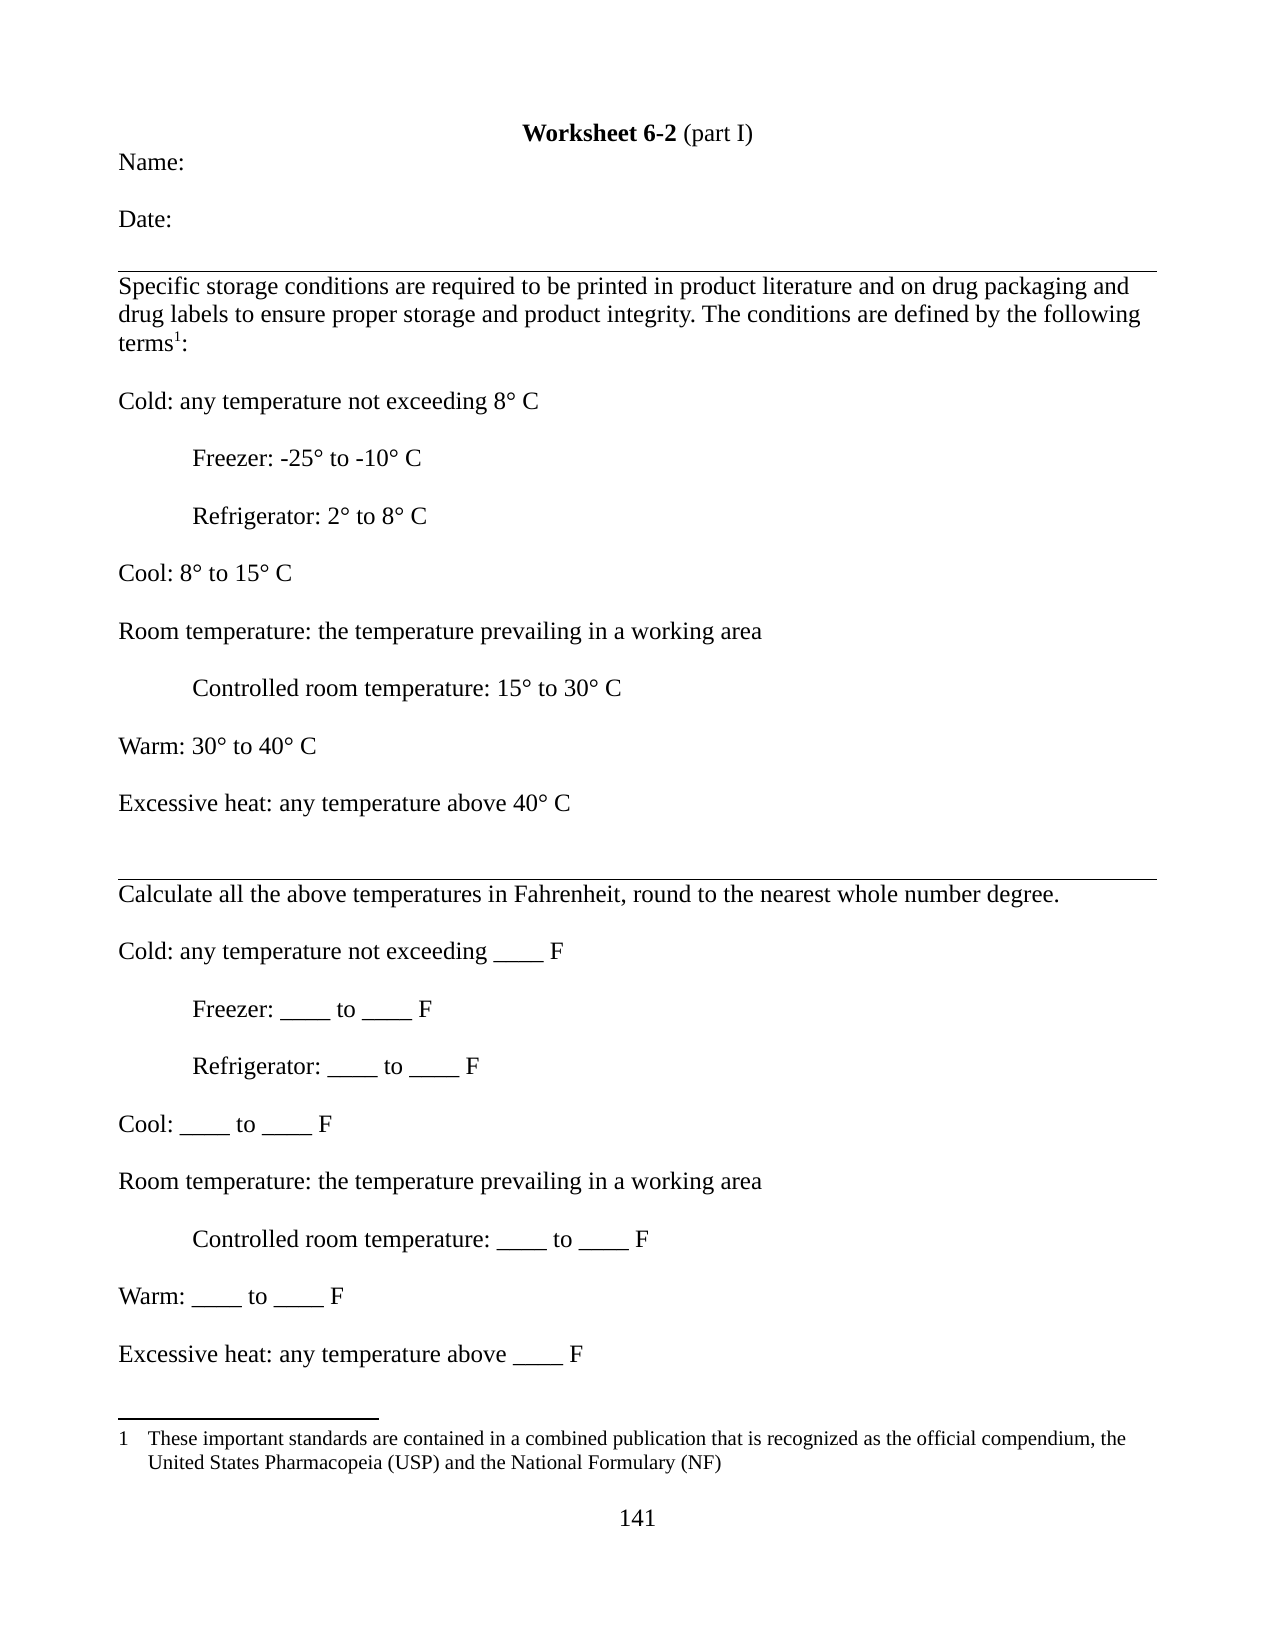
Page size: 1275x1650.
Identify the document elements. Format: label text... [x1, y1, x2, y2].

text Controlled room temperature: 15° to 30° C [192, 673, 1157, 702]
text Refrigerator: ____ to ____ F [192, 1051, 1157, 1080]
text Worksheet 6-2 (part I) [118, 118, 1157, 147]
text Name: [118, 147, 1157, 176]
text Warm: 30° to 40° C [118, 731, 1157, 759]
text These important standards are contained in a combined publication that is recognized as the official compendium, the United States Pharmacopeia (USP) and the National Formulary (NF) [118, 1426, 1157, 1474]
text Cool: 8° to 15° C [118, 558, 1157, 587]
text Freezer: -25° to -10° C [192, 443, 1157, 472]
text Refrigerator: 2° to 8° C [192, 501, 1157, 529]
text Specific storage conditions are required to be printed in product literature and on drug packaging and drug labels to ensure proper storage and product integrity. The conditions are defined by the following terms: [118, 272, 1157, 357]
text Date: [118, 204, 1157, 233]
text Cold: any temperature not exceeding ____ F [118, 936, 1157, 965]
text Controlled room temperature: ____ to ____ F [192, 1224, 1157, 1252]
text Warm: ____ to ____ F [118, 1281, 1157, 1310]
text Excessive heat: any temperature above ____ F [118, 1339, 1157, 1367]
text Freezer: ____ to ____ F [192, 994, 1157, 1022]
text Room temperature: the temperature prevailing in a working area [118, 1166, 1157, 1195]
text Cool: ____ to ____ F [118, 1109, 1157, 1137]
text Room temperature: the temperature prevailing in a working area [118, 616, 1157, 644]
text Calculate all the above temperatures in Fahrenheit, round to the nearest whole number degree. [118, 880, 1157, 907]
text Excessive heat: any temperature above 40° C [118, 788, 1157, 817]
text Cold: any temperature not exceeding 8° C [118, 386, 1157, 414]
